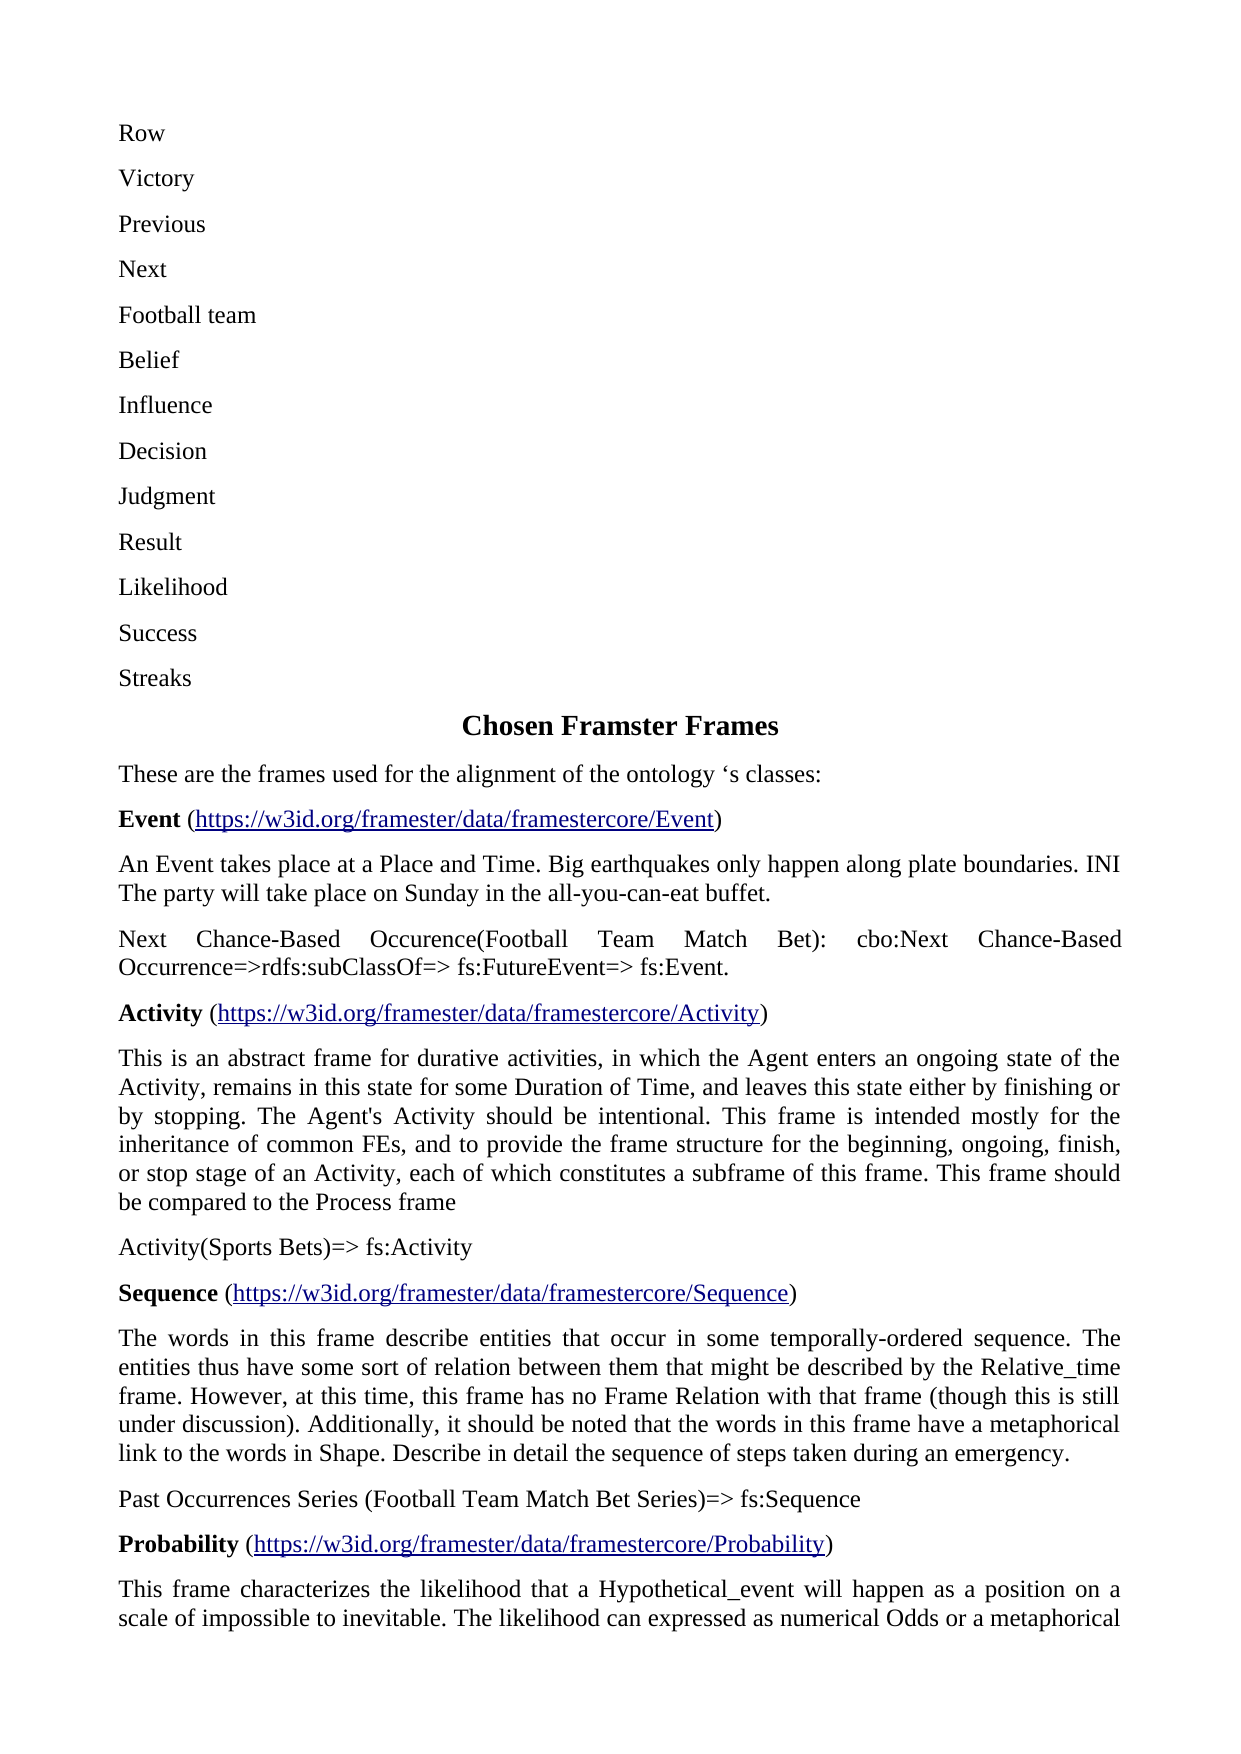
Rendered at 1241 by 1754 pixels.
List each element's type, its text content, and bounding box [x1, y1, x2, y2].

text Success [118, 618, 1122, 646]
text Victory [118, 163, 1122, 192]
text Sequence (https://w3id.org/framester/data/framestercore/Sequence) [118, 1278, 1122, 1307]
text Streaks [118, 663, 1122, 692]
text Activity(Sports Bets)=> fs:Activity [118, 1232, 1122, 1261]
text Judgment [118, 481, 1122, 510]
text An Event takes place at a Place and Time. Big earthquakes only happen along plate boundaries. INI The party will take place on Sunday in the all-you-can-eat buffet. [118, 849, 1122, 907]
text Next [118, 254, 1122, 283]
text Past Occurrences Series (Football Team Match Bet Series)=> fs:Sequence [118, 1484, 1122, 1512]
text This is an abstract frame for durative activities, in which the Agent enters an ongoing state of the Activity, remains in this state for some Duration of Time, and leaves this state either by finishing or by stopping. The Agent's Activity should be intentional. This frame is intended mostly for the inheritance of common FEs, and to provide the frame structure for the beginning, ongoing, finish, or stop stage of an Activity, each of which constitutes a subframe of this frame. This frame should be compared to the Process frame [118, 1043, 1122, 1216]
text Football team [118, 300, 1122, 328]
text Event (https://w3id.org/framester/data/framestercore/Event) [118, 804, 1122, 833]
text The words in this frame describe entities that occur in some temporally-ordered sequence. The entities thus have some sort of relation between them that might be described by the Relative_time frame. However, at this time, this frame has no Frame Relation with that frame (though this is still under discussion). Additionally, it should be noted that the words in this frame have a metaphorical link to the words in Shape. Describe in detail the sequence of steps taken during an emergency. [118, 1323, 1122, 1467]
text Next Chance-Based Occurence(Football Team Match Bet): cbo:Next Chance-Based Occurrence=>rdfs:subClassOf=> fs:FutureEvent=> fs:Event. [118, 924, 1122, 981]
text These are the frames used for the alignment of the ontology ‘s classes: [118, 759, 1122, 787]
text Influence [118, 391, 1122, 419]
text Activity (https://w3id.org/framester/data/framestercore/Activity) [118, 998, 1122, 1027]
text Probability (https://w3id.org/framester/data/framestercore/Probability) [118, 1529, 1122, 1558]
text Previous [118, 209, 1122, 238]
text Likelihood [118, 572, 1122, 601]
text Decision [118, 436, 1122, 465]
text Result [118, 527, 1122, 556]
text This frame characterizes the likelihood that a Hypothetical_event will happen as a position on a scale of impossible to inevitable. The likelihood can expressed as numerical Odds or a metaphorical [118, 1574, 1122, 1632]
text Row [118, 118, 1122, 147]
text Belief [118, 345, 1122, 374]
text Chosen Framster Frames [118, 708, 1122, 742]
